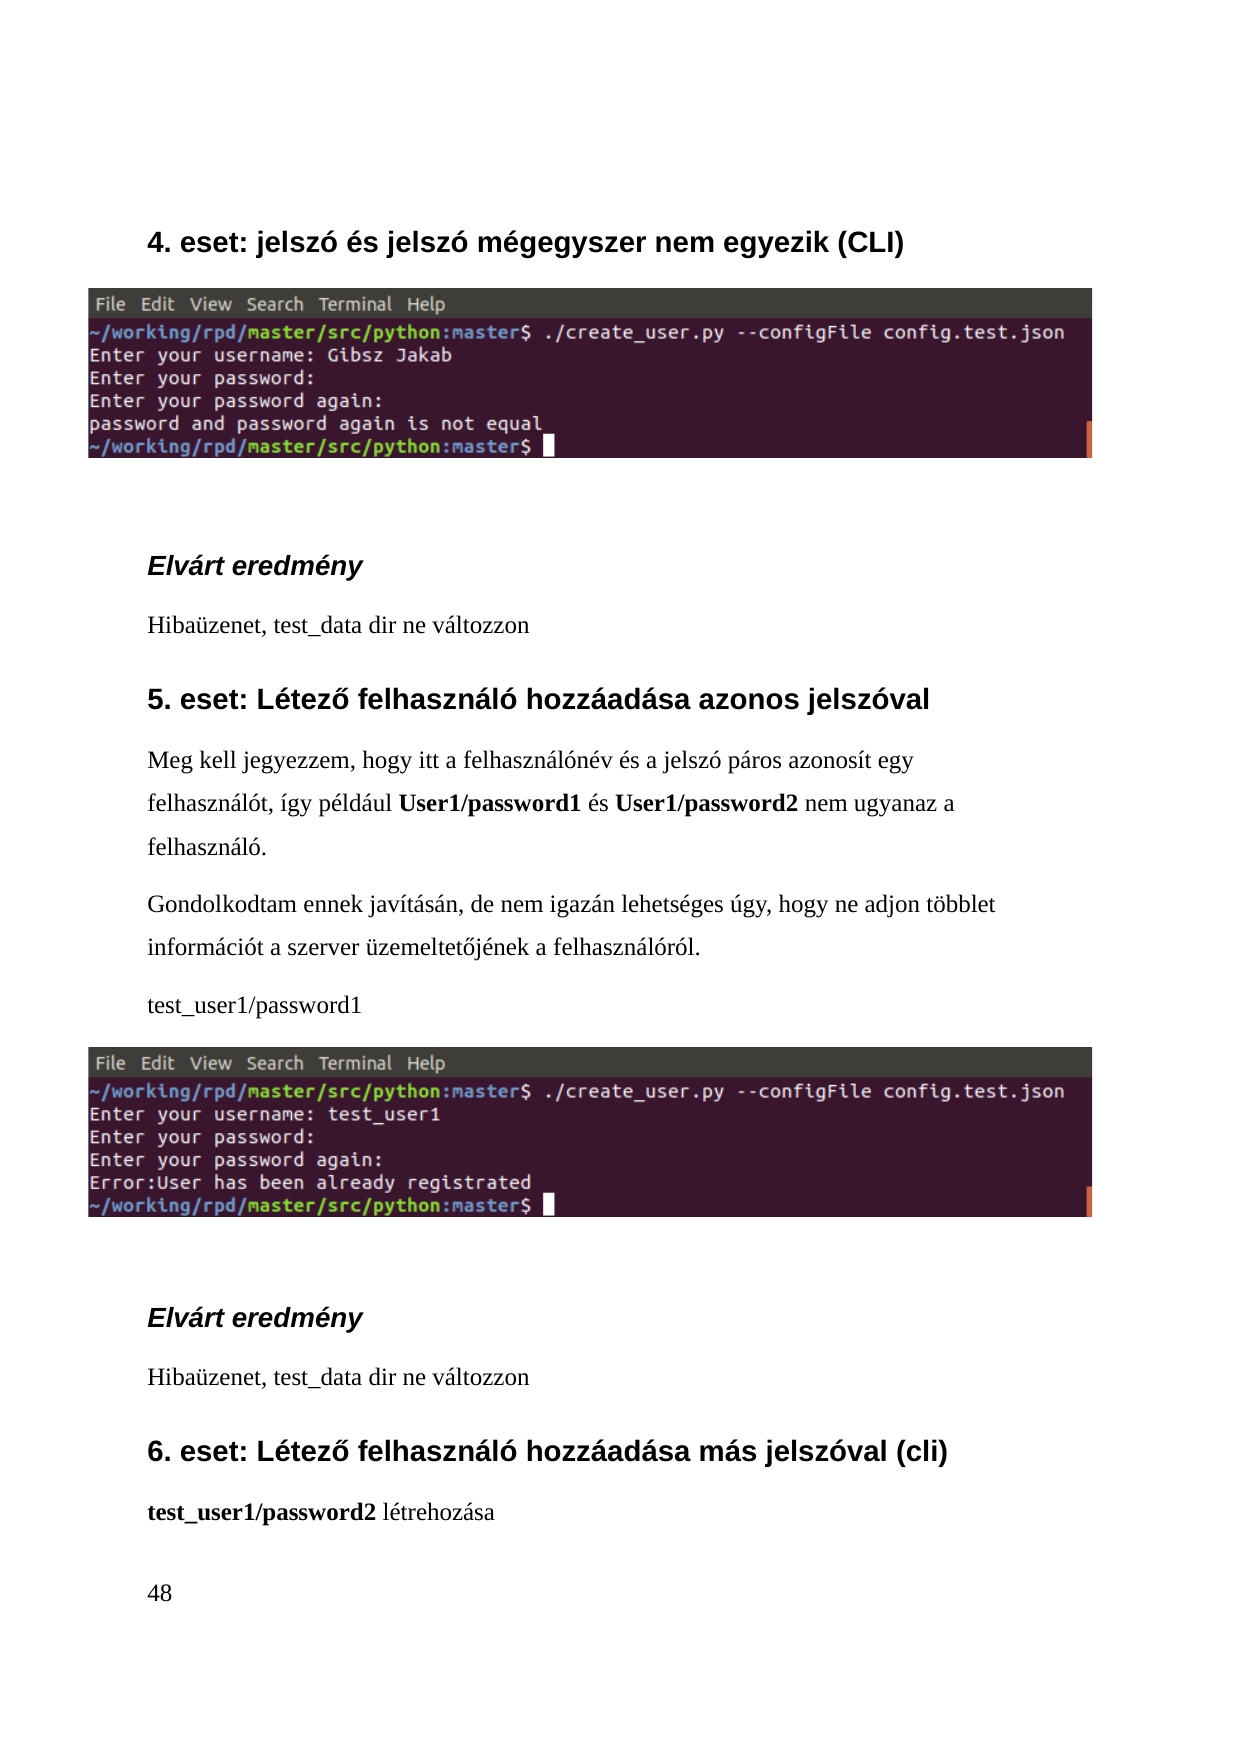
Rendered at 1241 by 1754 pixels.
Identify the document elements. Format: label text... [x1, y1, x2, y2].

text Gondolkodtam ennek javításán, de nem igazán lehetséges úgy, hogy ne adjon többlet információt a szerver üzemeltetőjének a felhasználóról. [147, 889, 1033, 961]
subtitle 5. eset: Létező felhasználó hozzáadása azonos jelszóval [147, 682, 1033, 716]
text test_user1/password2 létrehozása [147, 1497, 1033, 1526]
subtitle Elvárt eredmény [147, 1301, 1033, 1333]
text Hibaüzenet, test_data dir ne változzon [147, 610, 1033, 639]
picture [88, 1047, 1093, 1217]
text Meg kell jegyezzem, hogy itt a felhasználónév és a jelszó páros azonosít egy felhasználót, így például User1/password1 és User1/password2 nem ugyanaz a felhasználó. [147, 745, 1033, 860]
text test_user1/password1 [147, 990, 1033, 1019]
subtitle 4. eset: jelszó és jelszó mégegyszer nem egyezik (CLI) [147, 225, 1033, 259]
subtitle Elvárt eredmény [147, 550, 1033, 582]
subtitle 6. eset: Létező felhasználó hozzáadása más jelszóval (cli) [147, 1434, 1033, 1468]
picture [88, 288, 1093, 458]
text Hibaüzenet, test_data dir ne változzon [147, 1362, 1033, 1390]
